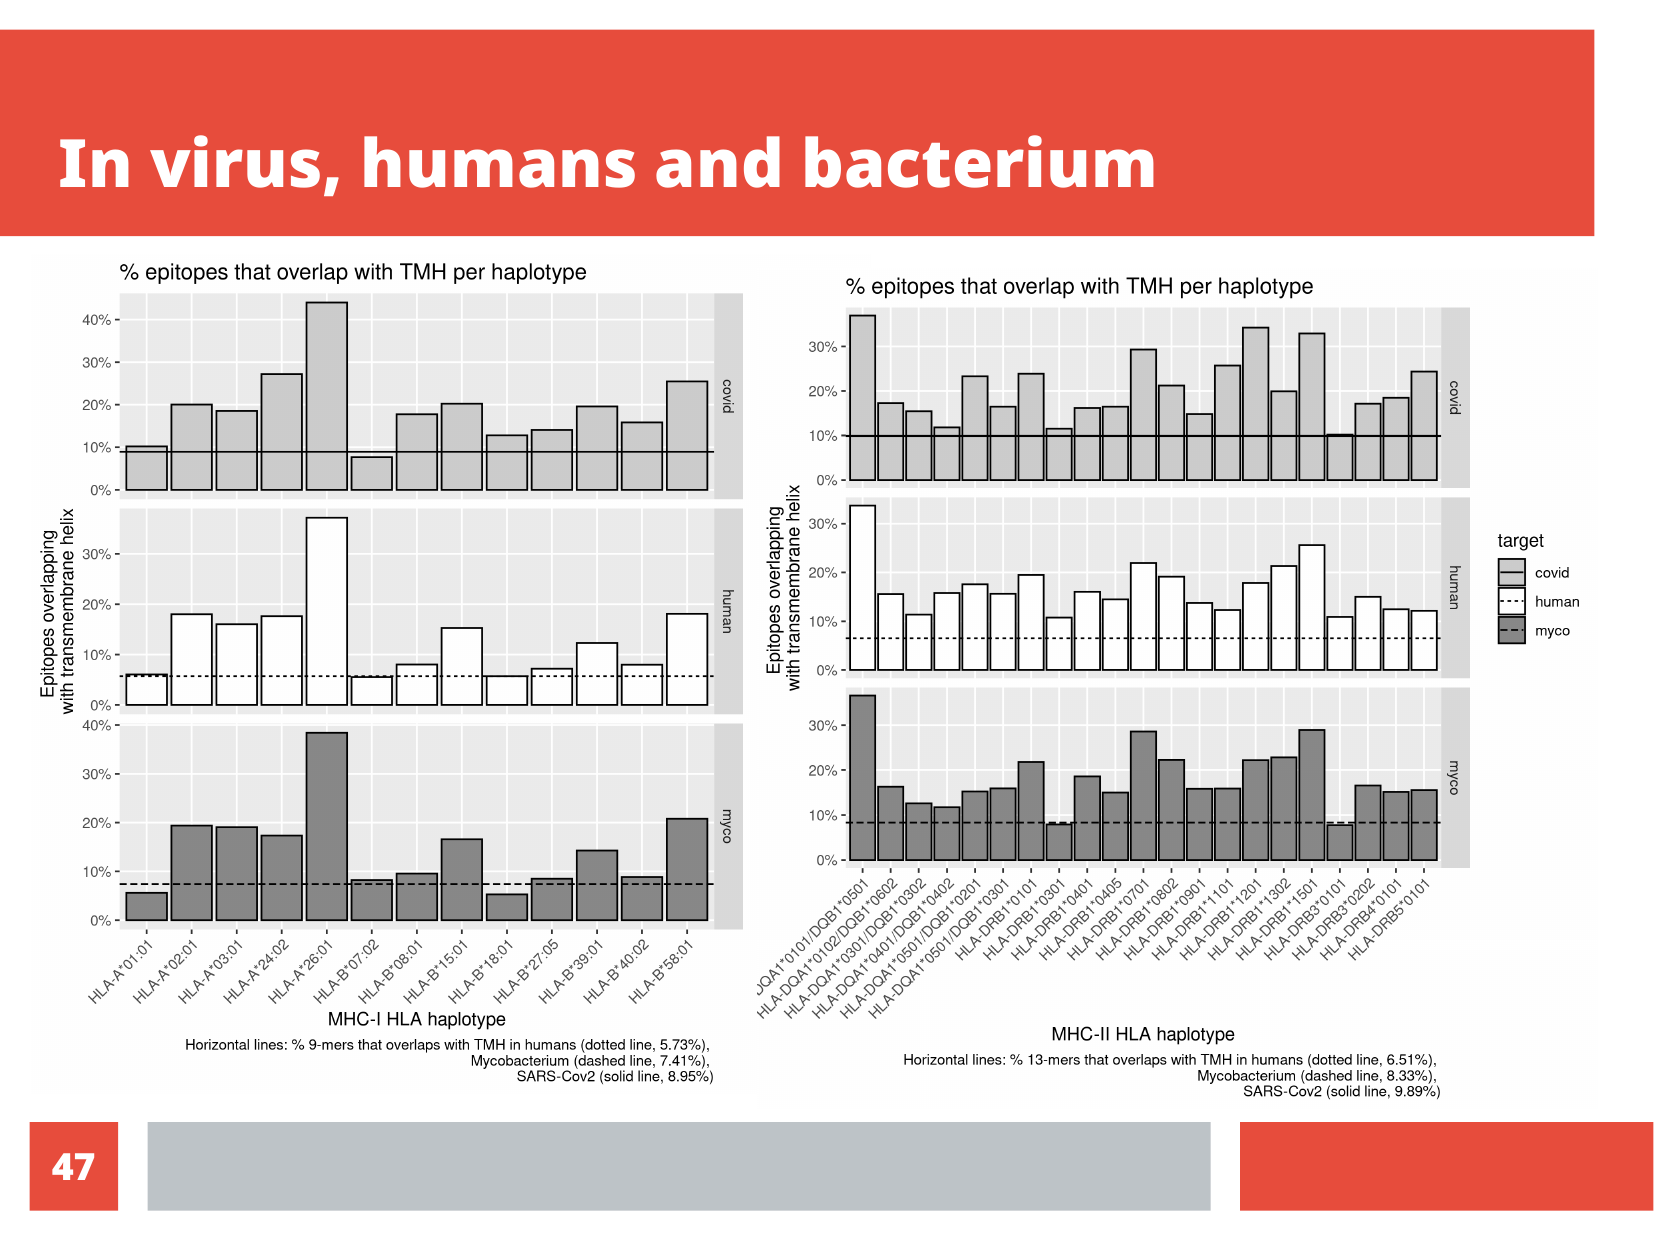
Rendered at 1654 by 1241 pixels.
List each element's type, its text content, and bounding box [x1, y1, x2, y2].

title In virus, humans and bacterium [59, 59, 1595, 207]
picture [31, 254, 1598, 1109]
